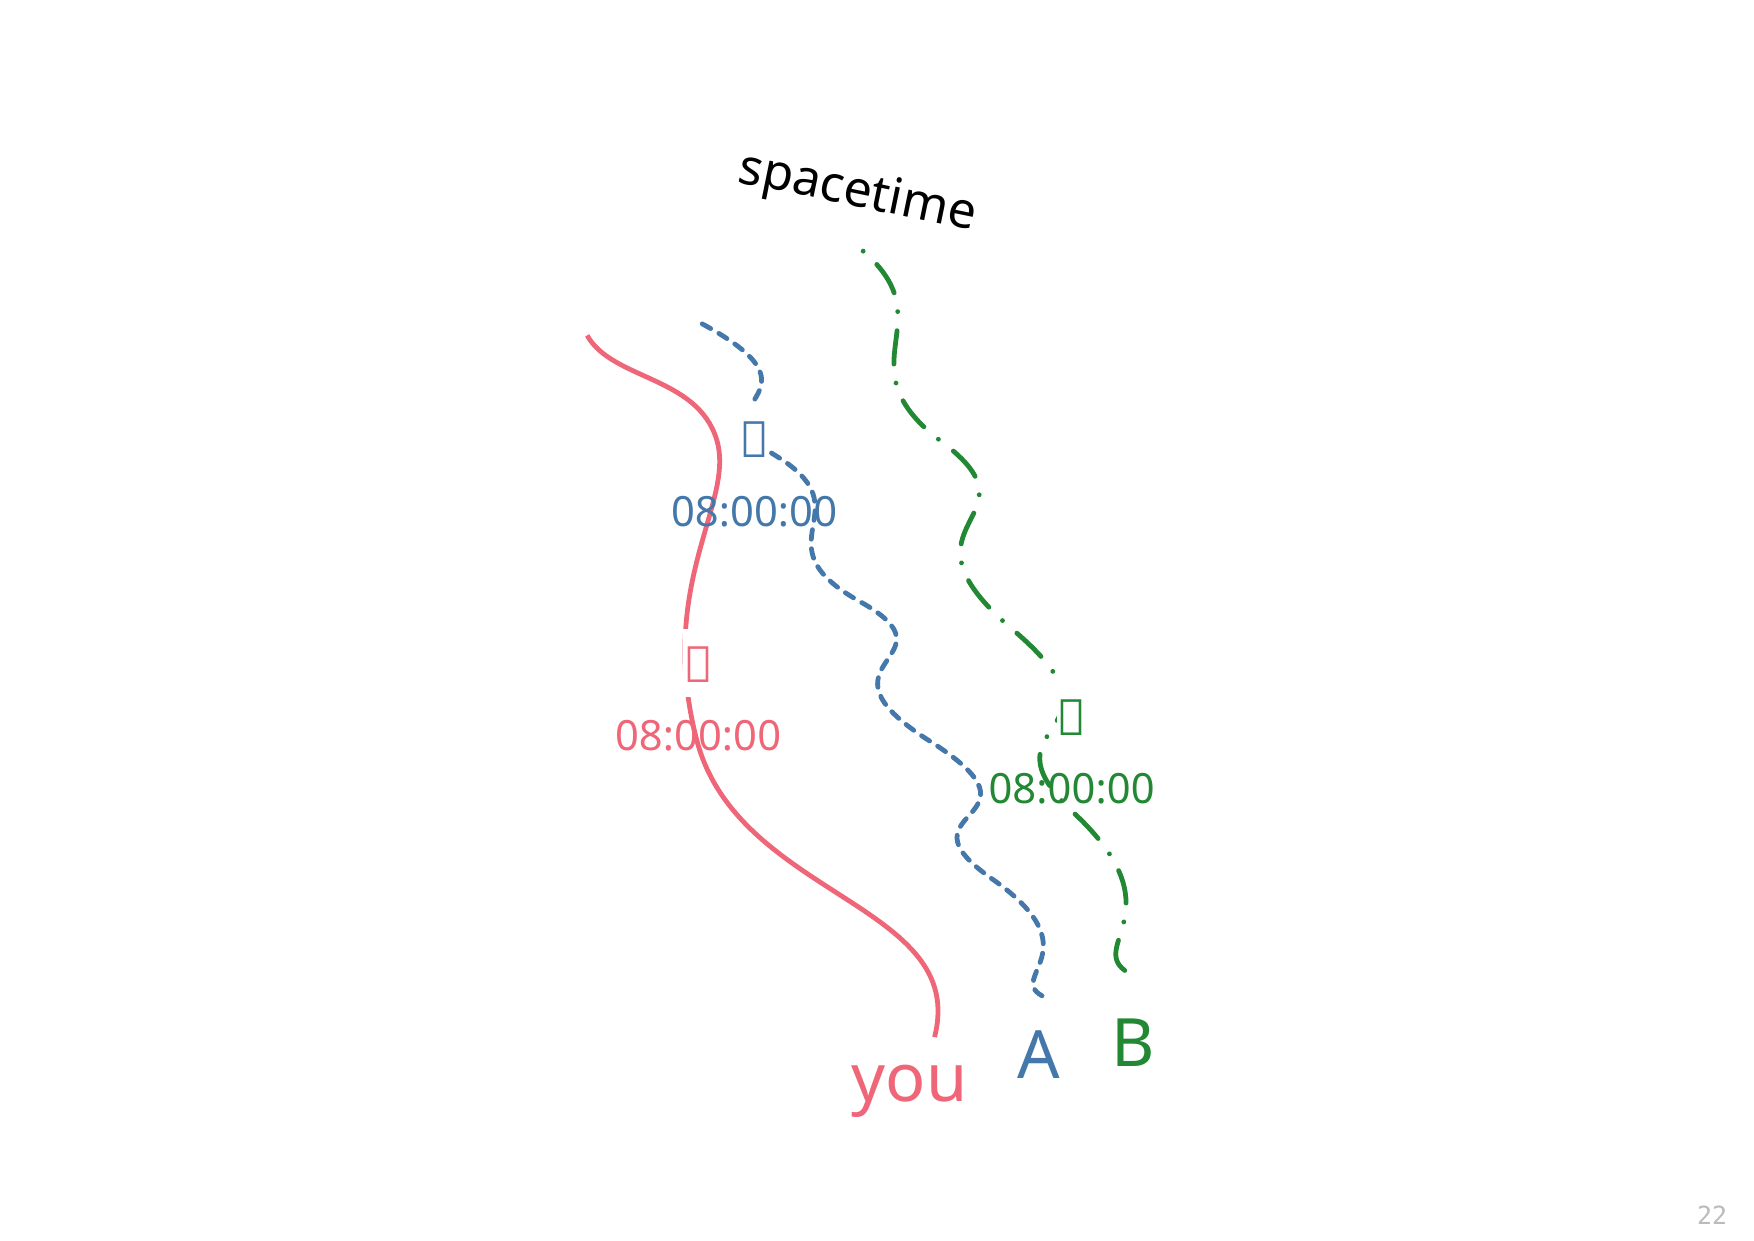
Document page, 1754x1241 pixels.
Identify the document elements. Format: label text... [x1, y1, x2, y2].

text_box  08:00:00 [656, 397, 833, 511]
text_box B [1096, 987, 1168, 1070]
text_box A [1002, 999, 1085, 1082]
text_box  08:00:00 [600, 621, 777, 735]
text_box  08:00:00 [973, 674, 1151, 788]
text_box spacetime [721, 119, 981, 234]
text_box you [837, 1023, 981, 1106]
